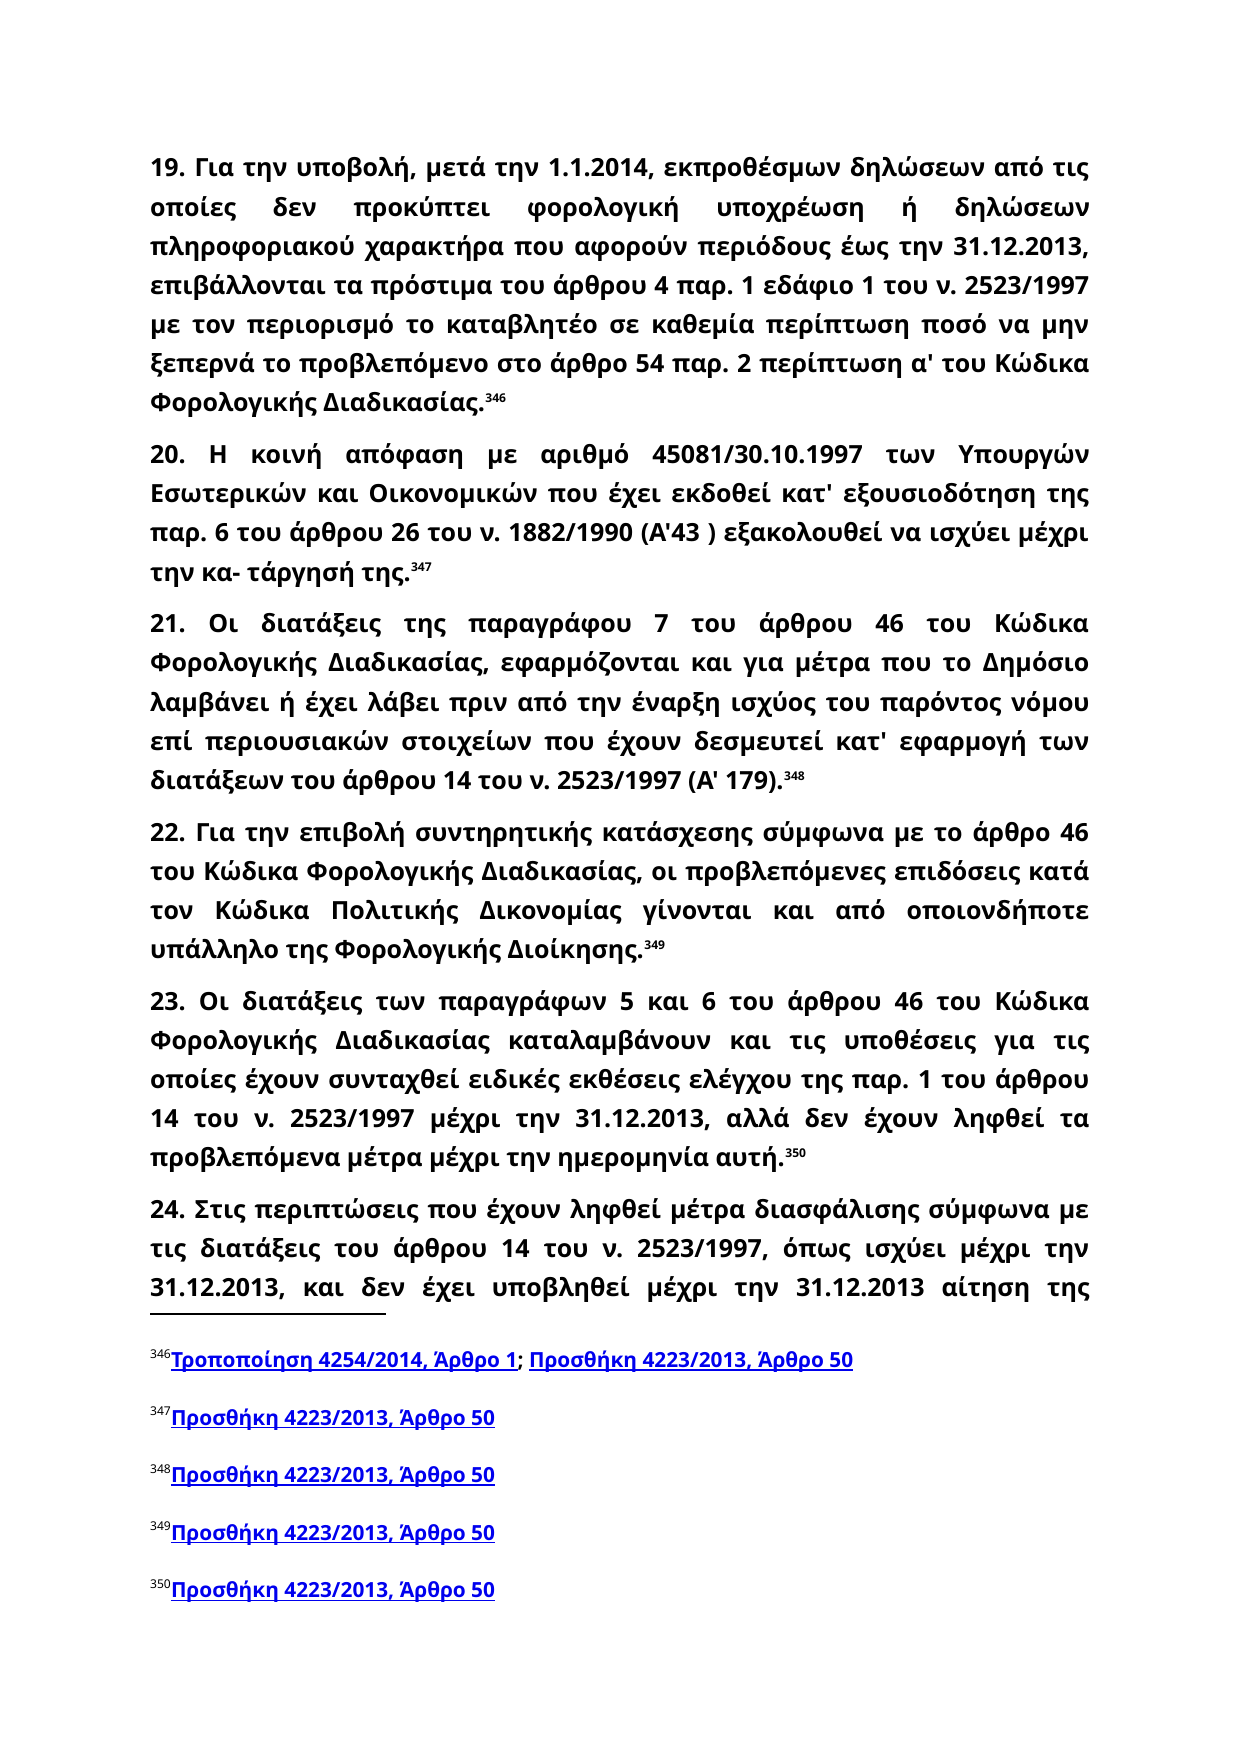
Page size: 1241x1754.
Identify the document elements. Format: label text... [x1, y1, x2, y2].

text 23. Οι διατάξεις των παραγράφων 5 και 6 του άρθρου 46 του Κώδικα Φορολογικής Διαδικασίας καταλαμβάνουν και τις υποθέσεις για τις οποίες έχουν συνταχθεί ειδικές εκθέσεις ελέγχου της παρ. 1 του άρθρου 14 του ν. 2523/1997 μέχρι την 31.12.2013, αλλά δεν έχουν ληφθεί τα προβλεπόμενα μέτρα μέχρι την ημερομηνία αυτή. [150, 983, 1090, 1174]
text Προσθήκη 4223/2013, Άρθρο 50 [150, 1460, 1090, 1489]
text Προσθήκη 4223/2013, Άρθρο 50 [150, 1576, 1090, 1604]
text 24. Στις περιπτώσεις που έχουν ληφθεί μέτρα διασφάλισης σύμφωνα με τις διατάξεις του άρθρου 14 του ν. 2523/1997, όπως ισχύει μέχρι την 31.12.2013, και δεν έχει υποβληθεί μέχρι την 31.12.2013 αίτηση της [150, 1192, 1090, 1304]
text 19. Για την υποβολή, μετά την 1.1.2014, εκπροθέσμων δηλώσεων από τις οποίες δεν προκύπτει φορολογική υποχρέωση ή δηλώσεων πληροφοριακού χαρακτήρα που αφορούν περιόδους έως την 31.12.2013, επιβάλλονται τα πρόστιμα του άρθρου 4 παρ. 1 εδάφιο 1 του ν. 2523/1997 με τον περιορισμό το καταβλητέο σε καθεμία περίπτωση ποσό να μην ξεπερνά το προβλεπόμενο στο άρθρο 54 παρ. 2 περίπτωση α' του Κώδικα Φορολογικής Διαδικασίας. [150, 150, 1090, 419]
text 21. Οι διατάξεις της παραγράφου 7 του άρθρου 46 του Κώδικα Φορολογικής Διαδικασίας, εφαρμόζονται και για μέτρα που το Δημόσιο λαμβάνει ή έχει λάβει πριν από την έναρξη ισχύος του παρόντος νόμου επί περιουσιακών στοιχείων που έχουν δεσμευτεί κατ' εφαρμογή των διατάξεων του άρθρου 14 του ν. 2523/1997 (Α' 179). [150, 606, 1090, 797]
text Τροποποίηση 4254/2014, Άρθρο 1; Προσθήκη 4223/2013, Άρθρο 50 [150, 1345, 1090, 1373]
text Προσθήκη 4223/2013, Άρθρο 50 [150, 1518, 1090, 1546]
text 20. Η κοινή απόφαση με αριθμό 45081/30.10.1997 των Υπουργών Εσωτερικών και Οικονομικών που έχει εκδοθεί κατ' εξουσιοδότηση της παρ. 6 του άρθρου 26 του ν. 1882/1990 (Α'43 ) εξακολουθεί να ισχύει μέχρι την κα- τάργησή της. [150, 437, 1090, 588]
text 22. Για την επιβολή συντηρητικής κατάσχεσης σύμφωνα με το άρθρο 46 του Κώδικα Φορολογικής Διαδικασίας, οι προβλεπόμενες επιδόσεις κατά τον Κώδικα Πολιτικής Δικονομίας γίνονται και από οποιονδήποτε υπάλληλο της Φορολογικής Διοίκησης. [150, 814, 1090, 966]
text Προσθήκη 4223/2013, Άρθρο 50 [150, 1403, 1090, 1431]
